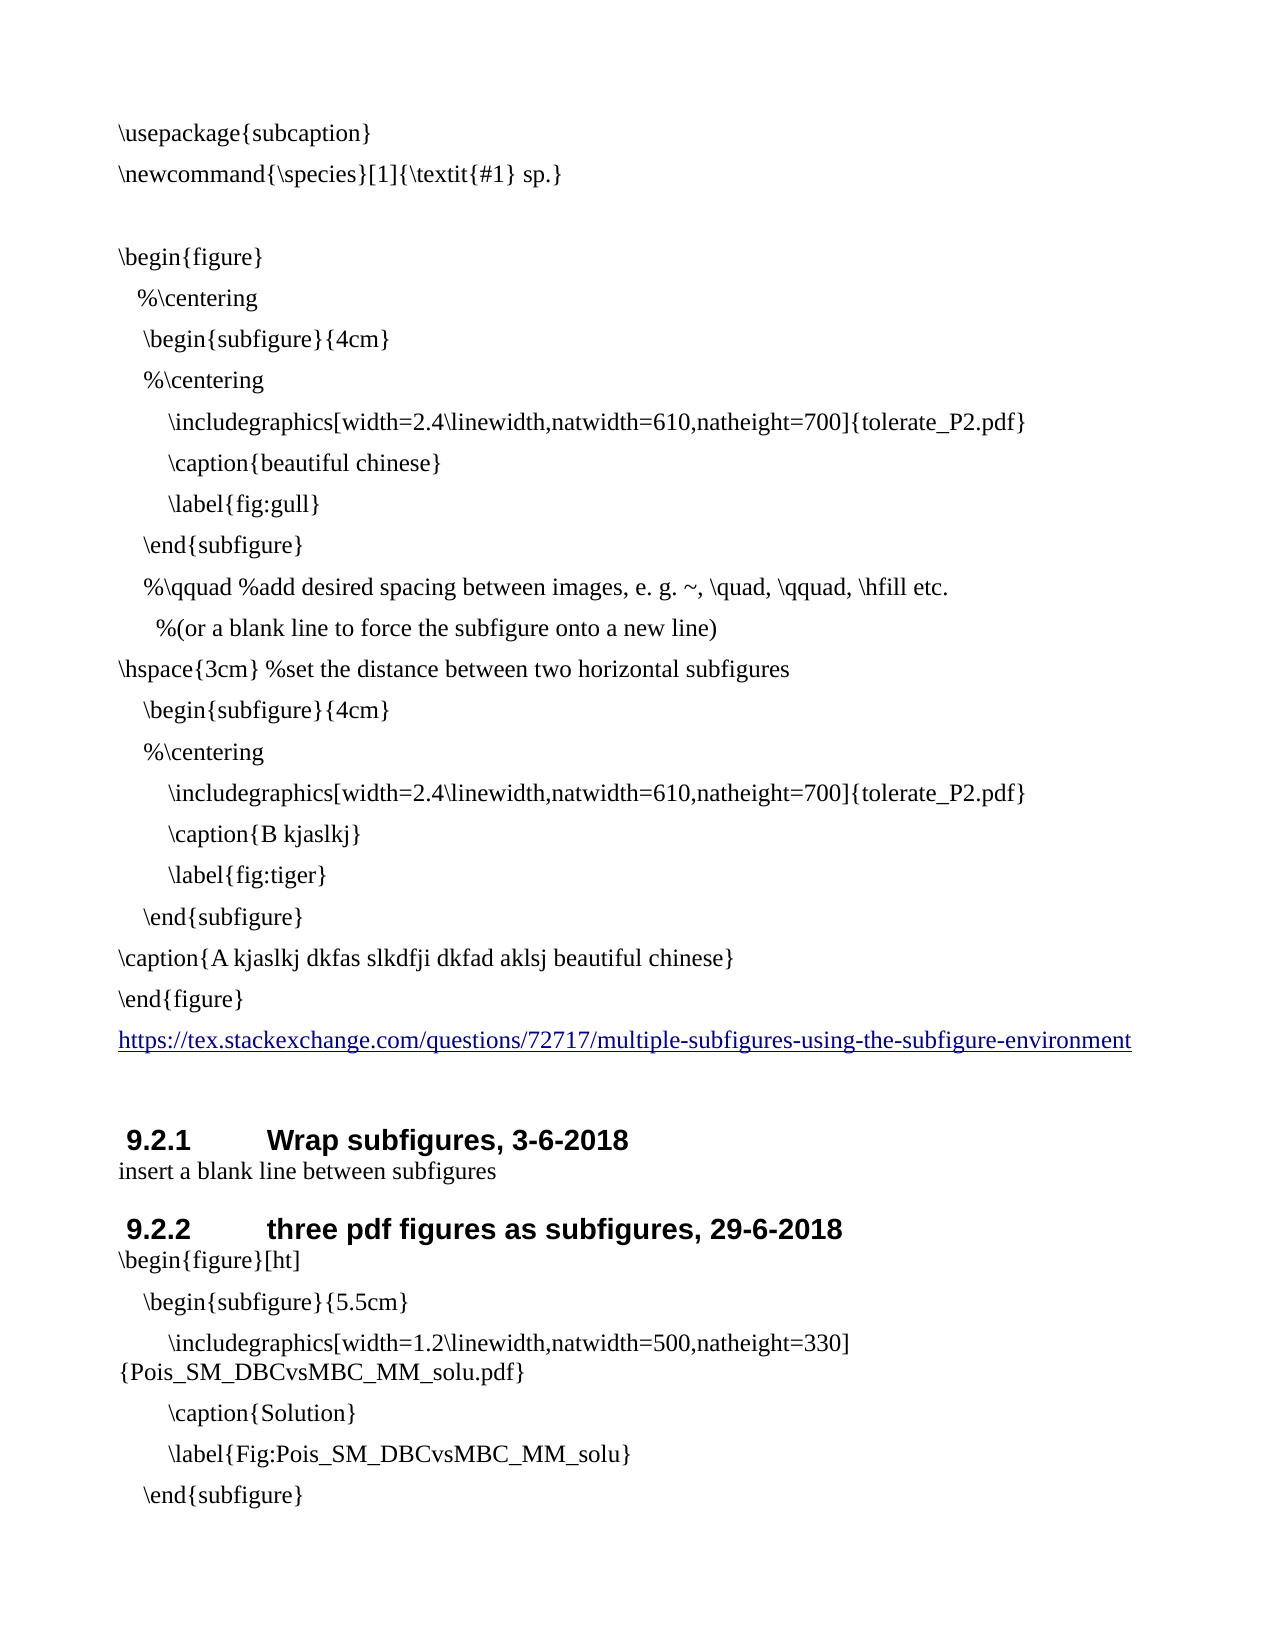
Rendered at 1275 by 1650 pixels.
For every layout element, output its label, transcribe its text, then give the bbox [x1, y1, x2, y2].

text %\centering [118, 366, 1157, 394]
text \begin{subfigure}{5.5cm} [118, 1287, 1157, 1316]
text \end{subfigure} [118, 531, 1157, 559]
text \caption{beautiful chinese} [118, 448, 1157, 477]
text \newcommand{\species}[1]{\textit{#1} sp.} [118, 159, 1157, 188]
text \label{fig:gull} [118, 489, 1157, 518]
text %(or a blank line to force the subfigure onto a new line) [118, 613, 1157, 642]
text \caption{B kjaslkj} [118, 819, 1157, 848]
text \begin{figure}[ht] [118, 1246, 1157, 1274]
text \includegraphics[width=2.4\linewidth,natwidth=610,natheight=700]{tolerate_P2.pdf} [118, 778, 1157, 807]
text https://tex.stackexchange.com/questions/72717/multiple-subfigures-using-the-subfigure-environment [118, 1026, 1157, 1054]
subtitle three pdf figures as subfigures, 29-6-2018 [118, 1212, 1157, 1246]
text \includegraphics[width=2.4\linewidth,natwidth=610,natheight=700]{tolerate_P2.pdf} [118, 407, 1157, 436]
text \begin{subfigure}{4cm} [118, 324, 1157, 353]
text \usepackage{subcaption} [118, 118, 1157, 147]
text \hspace{3cm} %set the distance between two horizontal subfigures [118, 654, 1157, 683]
text %\qquad %add desired spacing between images, e. g. ~, \quad, \qquad, \hfill etc. [118, 572, 1157, 601]
text \begin{figure} [118, 242, 1157, 271]
subtitle Wrap subfigures, 3-6-2018 [118, 1123, 1157, 1156]
text \end{figure} [118, 984, 1157, 1013]
text \includegraphics[width=1.2\linewidth,natwidth=500,natheight=330]{Pois_SM_DBCvsMBC_MM_solu.pdf} [118, 1328, 1157, 1386]
text \caption{A kjaslkj dkfas slkdfji dkfad aklsj beautiful chinese} [118, 943, 1157, 972]
text \caption{Solution} [118, 1398, 1157, 1427]
text \label{Fig:Pois_SM_DBCvsMBC_MM_solu} [118, 1439, 1157, 1468]
text %\centering [118, 283, 1157, 312]
text \begin{subfigure}{4cm} [118, 696, 1157, 724]
text %\centering [118, 737, 1157, 766]
text \end{subfigure} [118, 1481, 1157, 1509]
text \end{subfigure} [118, 902, 1157, 931]
text \label{fig:tiger} [118, 861, 1157, 889]
text insert a blank line between subfigures [118, 1156, 1157, 1185]
